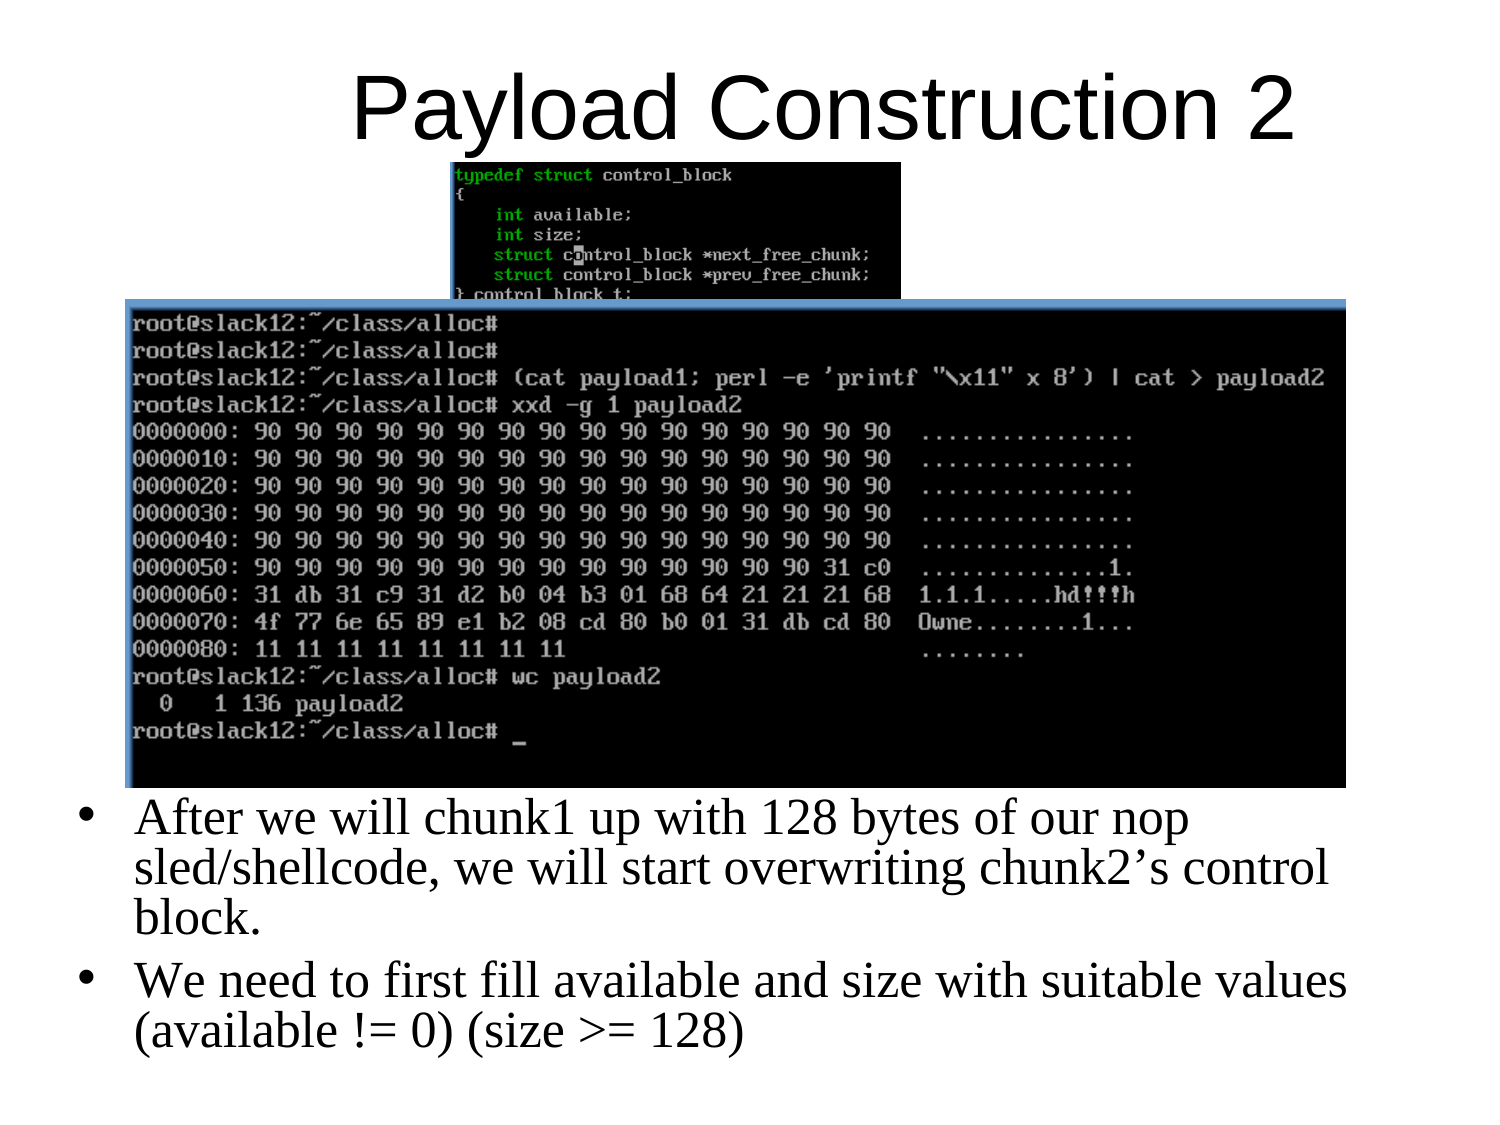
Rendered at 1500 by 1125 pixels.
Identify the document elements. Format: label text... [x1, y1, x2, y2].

title Payload Construction 2 [150, 37, 1500, 168]
picture [125, 162, 1346, 788]
list After we will chunk1 up with 128 bytes of our nop sled/shellcode, we will start overwriting chunk2’s control block. We need to first fill available and size with suitable values (available != 0) (size >= 128) [62, 787, 1413, 1068]
